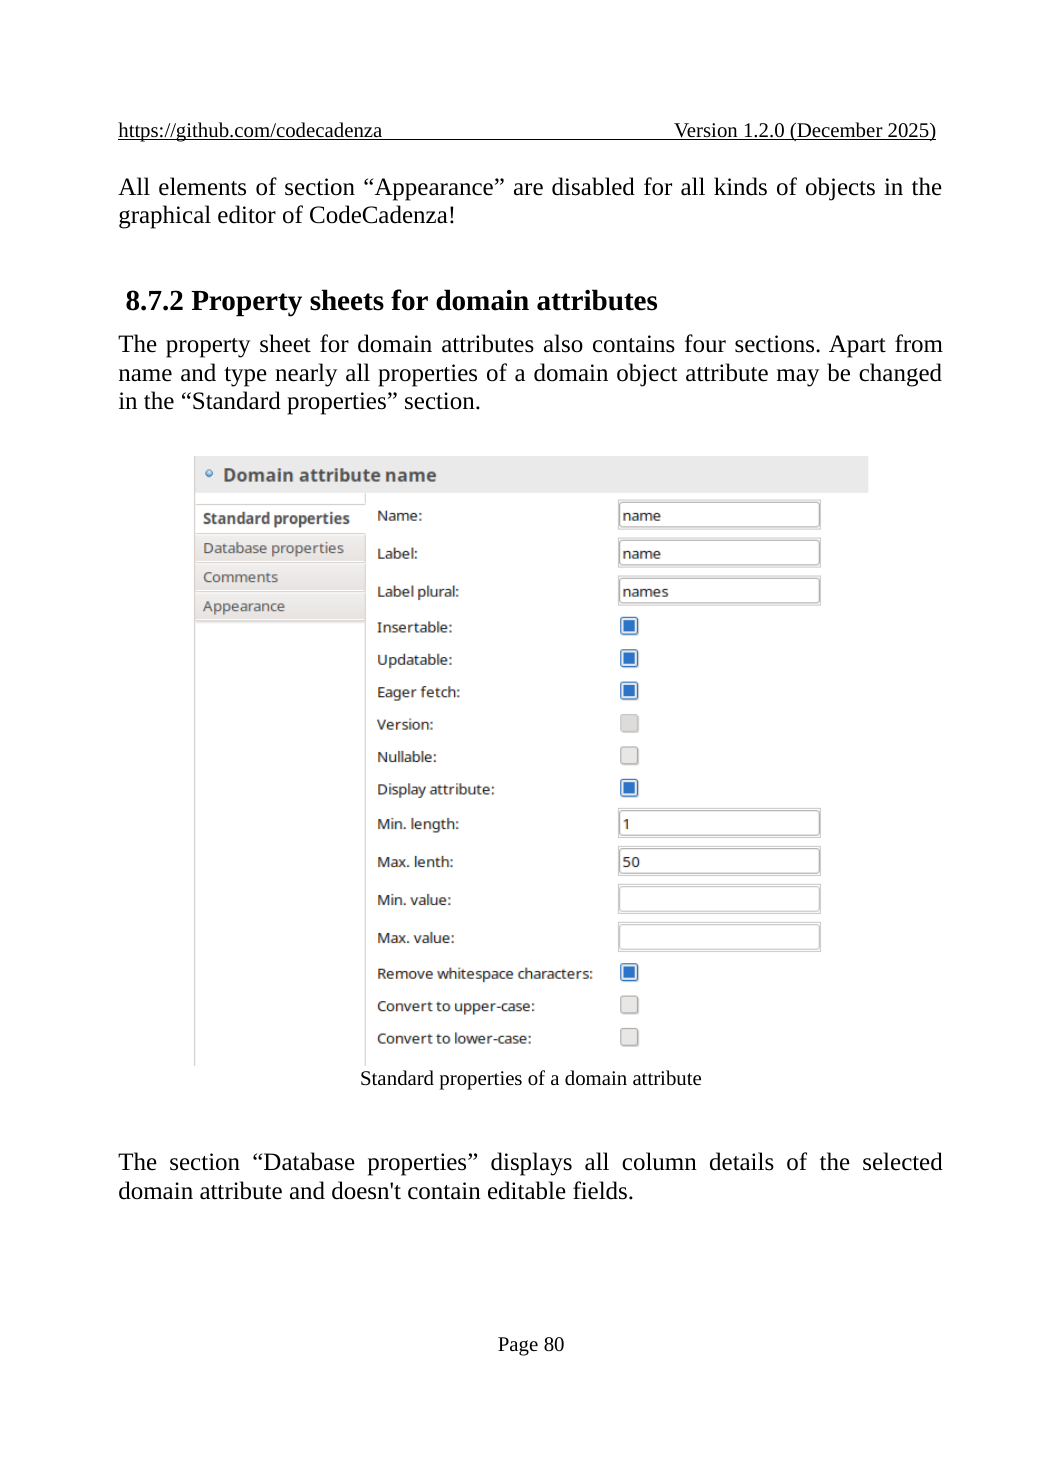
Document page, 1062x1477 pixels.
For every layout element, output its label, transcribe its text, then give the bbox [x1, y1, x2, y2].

text The section “Database properties” displays all column details of the selected domain attribute and doesn't contain editable fields. [118, 1147, 944, 1204]
text The property sheet for domain attributes also contains four sections. Apart from name and type nearly all properties of a domain object attribute may be changed in the “Standard properties” section. [118, 329, 944, 415]
text Standard properties of a domain attribute [193, 1066, 868, 1089]
picture [193, 456, 869, 1066]
text All elements of section “Appearance” are disabled for all kinds of objects in the graphical editor of CodeCadenza! [118, 172, 944, 229]
subtitle Property sheets for domain attributes [118, 283, 944, 316]
